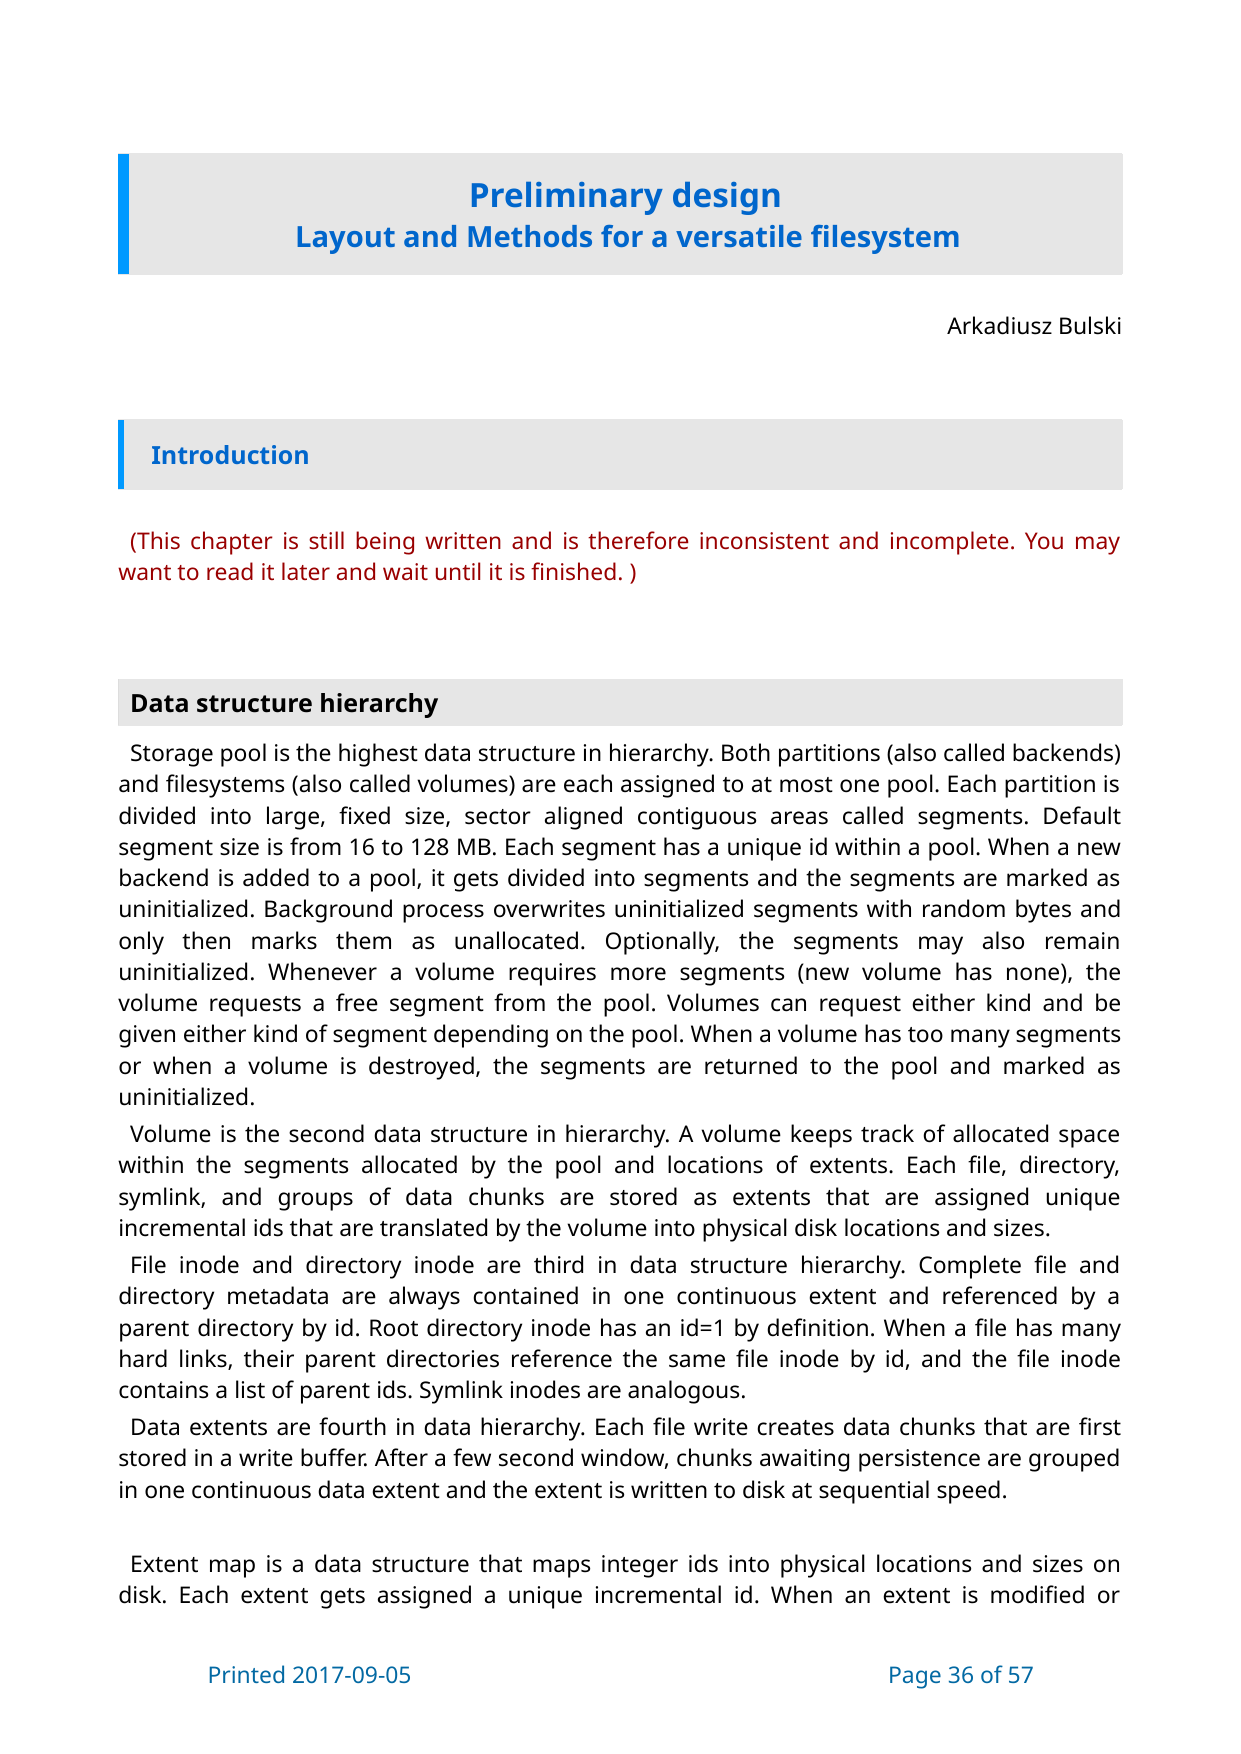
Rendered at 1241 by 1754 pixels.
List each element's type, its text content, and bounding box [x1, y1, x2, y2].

text Extent map is a data structure that maps integer ids into physical locations and sizes on disk. Each extent gets assigned a unique incremental id. When an extent is modified or [118, 1548, 1122, 1611]
text Data extents are fourth in data hierarchy. Each file write creates data chunks that are first stored in a write buffer. After a few second window, chunks awaiting persistence are grouped in one continuous data extent and the extent is written to disk at sequential speed. [118, 1411, 1122, 1505]
text File inode and directory inode are third in data structure hierarchy. Complete file and directory metadata are always contained in one continuous extent and referenced by a parent directory by id. Root directory inode has an id=1 by definition. When a file has many hard links, their parent directories reference the same file inode by id, and the file inode contains a list of parent ids. Symlink inodes are analogous. [118, 1249, 1122, 1405]
subtitle Preliminary design Layout and Methods for a versatile filesystem [129, 155, 1122, 274]
subtitle Introduction [124, 421, 1122, 489]
text Volume is the second data structure in hierarchy. A volume keeps track of allocated space within the segments allocated by the pool and locations of extents. Each file, directory, symlink, and groups of data chunks are stored as extents that are assigned unique incremental ids that are translated by the volume into physical disk locations and sizes. [118, 1118, 1122, 1243]
subtitle Data structure hierarchy [119, 680, 1122, 725]
text Storage pool is the highest data structure in hierarchy. Both partitions (also called backends) and filesystems (also called volumes) are each assigned to at most one pool. Each partition is divided into large, fixed size, sector aligned contiguous areas called segments. Default segment size is from 16 to 128 MB. Each segment has a unique id within a pool. When a new backend is added to a pool, it gets divided into segments and the segments are marked as uninitialized. Background process overwrites uninitialized segments with random bytes and only then marks them as unallocated. Optionally, the segments may also remain uninitialized. Whenever a volume requires more segments (new volume has none), the volume requests a free segment from the pool. Volumes can request either kind and be given either kind of segment depending on the pool. When a volume has too many segments or when a volume is destroyed, the segments are returned to the pool and marked as uninitialized. [118, 737, 1122, 1112]
text Arkadiusz Bulski [118, 310, 1122, 341]
text (This chapter is still being written and is therefore inconsistent and incomplete. You may want to read it later and wait until it is finished. ) [118, 524, 1122, 587]
